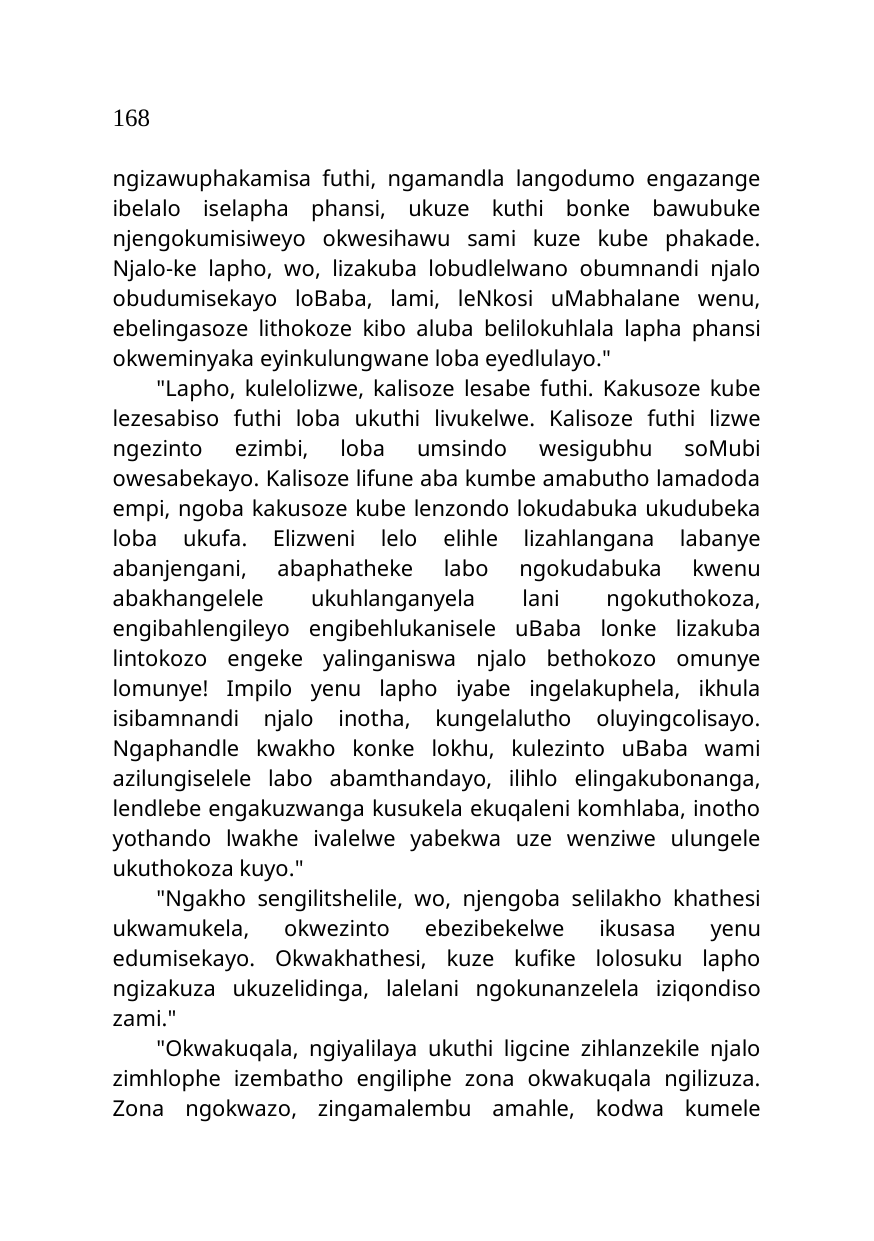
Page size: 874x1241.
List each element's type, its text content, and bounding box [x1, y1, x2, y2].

text "Lapho, kulelolizwe, kalisoze lesabe futhi. Kakusoze kube lezesabiso futhi loba ukuthi livukelwe. Kalisoze futhi lizwe ngezinto ezimbi, loba umsindo wesigubhu soMubi owesabekayo. Kalisoze lifune aba kumbe amabutho lamadoda empi, ngoba kakusoze kube lenzondo lokudabuka ukudubeka loba ukufa. Elizweni lelo elihle lizahlangana labanye abanjengani, abaphatheke labo ngokudabuka kwenu abakhangelele ukuhlanganyela lani ngokuthokoza, engibahlengileyo engibehlukanisele uBaba lonke lizakuba lintokozo engeke yalinganiswa njalo bethokozo omunye lomunye! Impilo yenu lapho iyabe ingelakuphela, ikhula isibamnandi njalo inotha, kungelalutho oluyingcolisayo. Ngaphandle kwakho konke lokhu, kulezinto uBaba wami azilungiselele labo abamthandayo, ilihlo elingakubonanga, lendlebe engakuzwanga kusukela ekuqaleni komhlaba, inotho yothando lwakhe ivalelwe yabekwa uze wenziwe ulungele ukuthokoza kuyo." [112, 373, 761, 883]
text "Ngakho sengilitshelile, wo, njengoba selilakho khathesi ukwamukela, okwezinto ebezibekelwe ikusasa yenu edumisekayo. Okwakhathesi, kuze kufike lolosuku lapho ngizakuza ukuzelidinga, lalelani ngokunanzelela iziqondiso zami." [112, 883, 761, 1033]
text "Okwakuqala, ngiyalilaya ukuthi ligcine zihlanzekile njalo zimhlophe izembatho engiliphe zona okwakuqala ngilizuza. Zona ngokwazo, zingamalembu amahle, kodwa kumele [112, 1033, 761, 1123]
text ngizawuphakamisa futhi, ngamandla langodumo engazange ibelalo iselapha phansi, ukuze kuthi bonke bawubuke njengokumisiweyo okwesihawu sami kuze kube phakade. Njalo-ke lapho, wo, lizakuba lobudlelwano obumnandi njalo obudumisekayo loBaba, lami, leNkosi uMabhalane wenu, ebelingasoze lithokoze kibo aluba belilokuhlala lapha phansi okweminyaka eyinkulungwane loba eyedlulayo." [112, 163, 761, 373]
